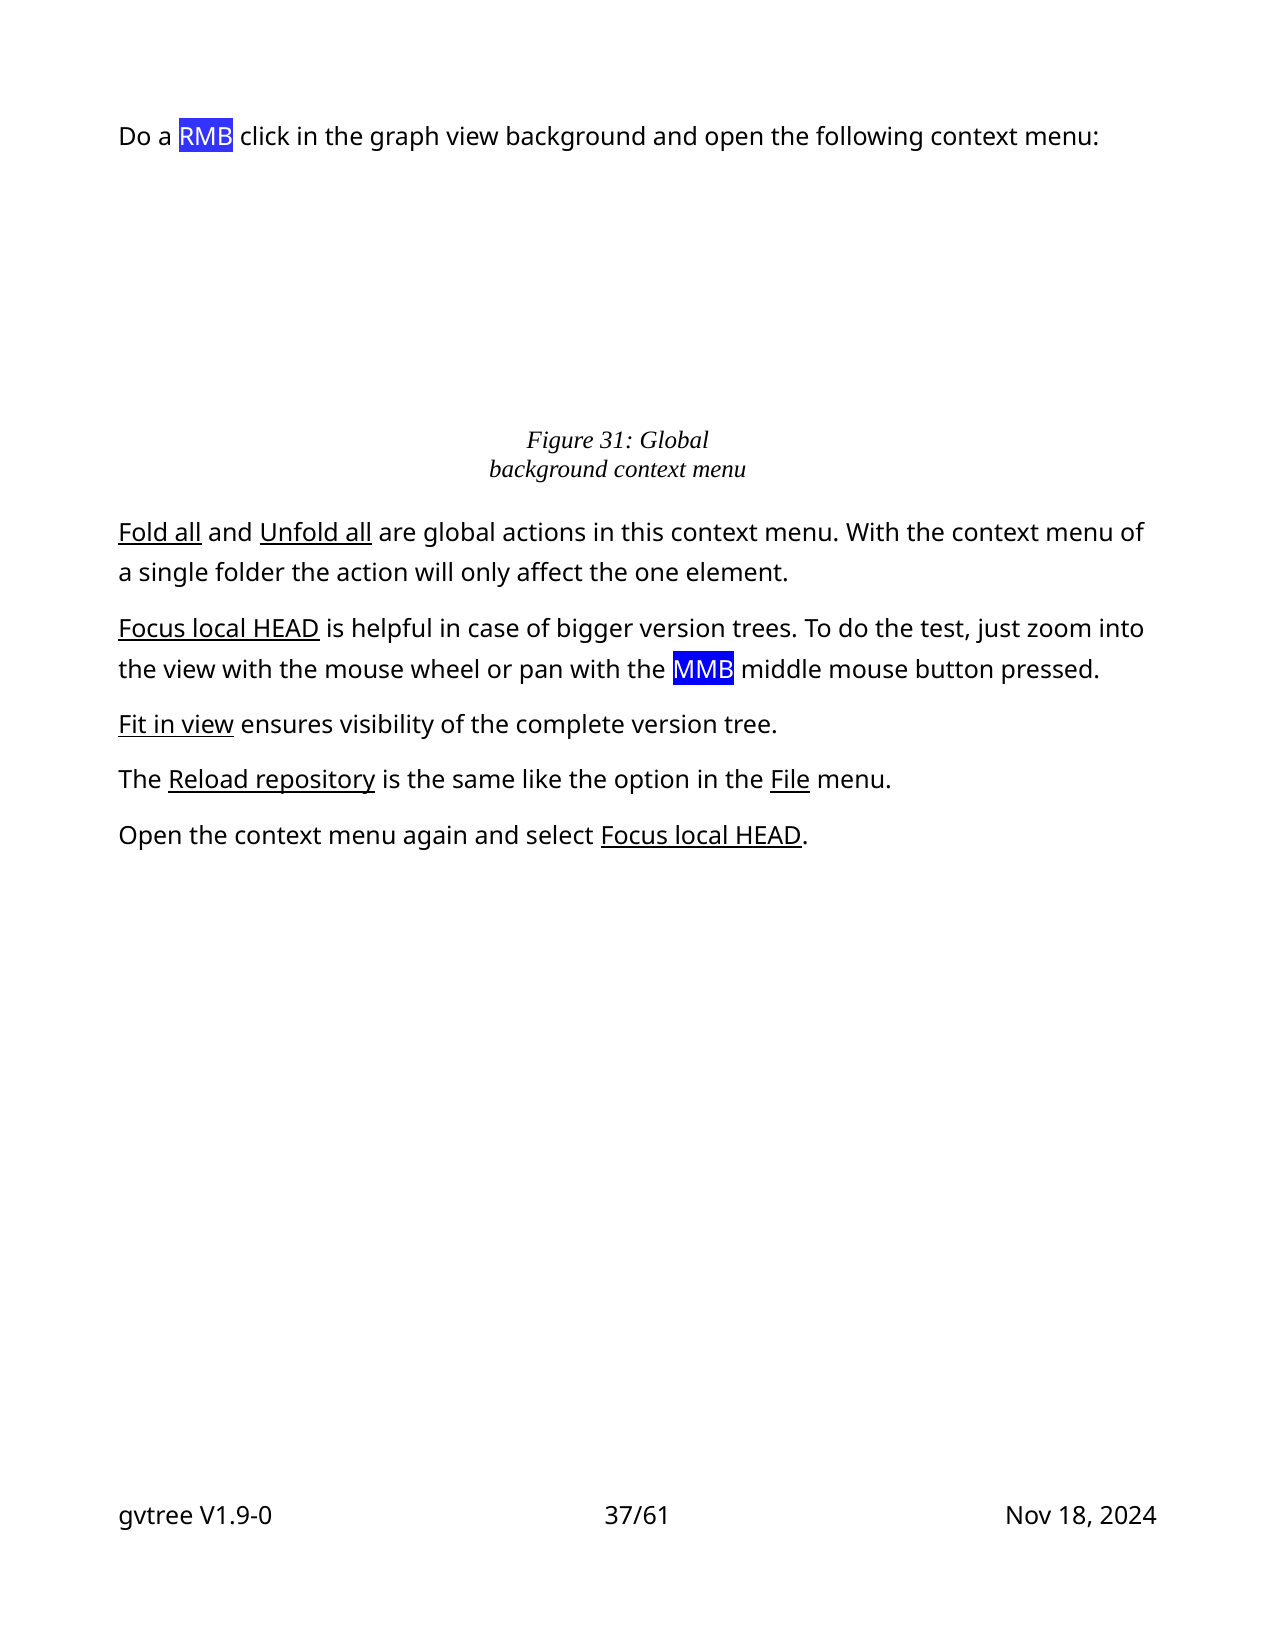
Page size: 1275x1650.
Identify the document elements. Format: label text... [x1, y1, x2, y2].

text Fold all and Unfold all are global actions in this context menu. With the context menu of a single folder the action will only affect the one element. [118, 514, 1157, 589]
text Open the context menu again and select Focus local HEAD. [118, 817, 1157, 852]
text The Reload repository is the same like the option in the File menu. [118, 762, 1157, 796]
text Focus local HEAD is helpful in case of bigger version trees. To do the test, just zoom into the view with the mouse wheel or pan with the MMB middle mouse button pressed. [118, 610, 1157, 685]
text Figure 31: Global background context menu [467, 165, 771, 483]
text Fit in view ensures visibility of the complete version tree. [118, 707, 1157, 741]
text Do a RMB click in the graph view background and open the following context menu: [118, 118, 1157, 152]
